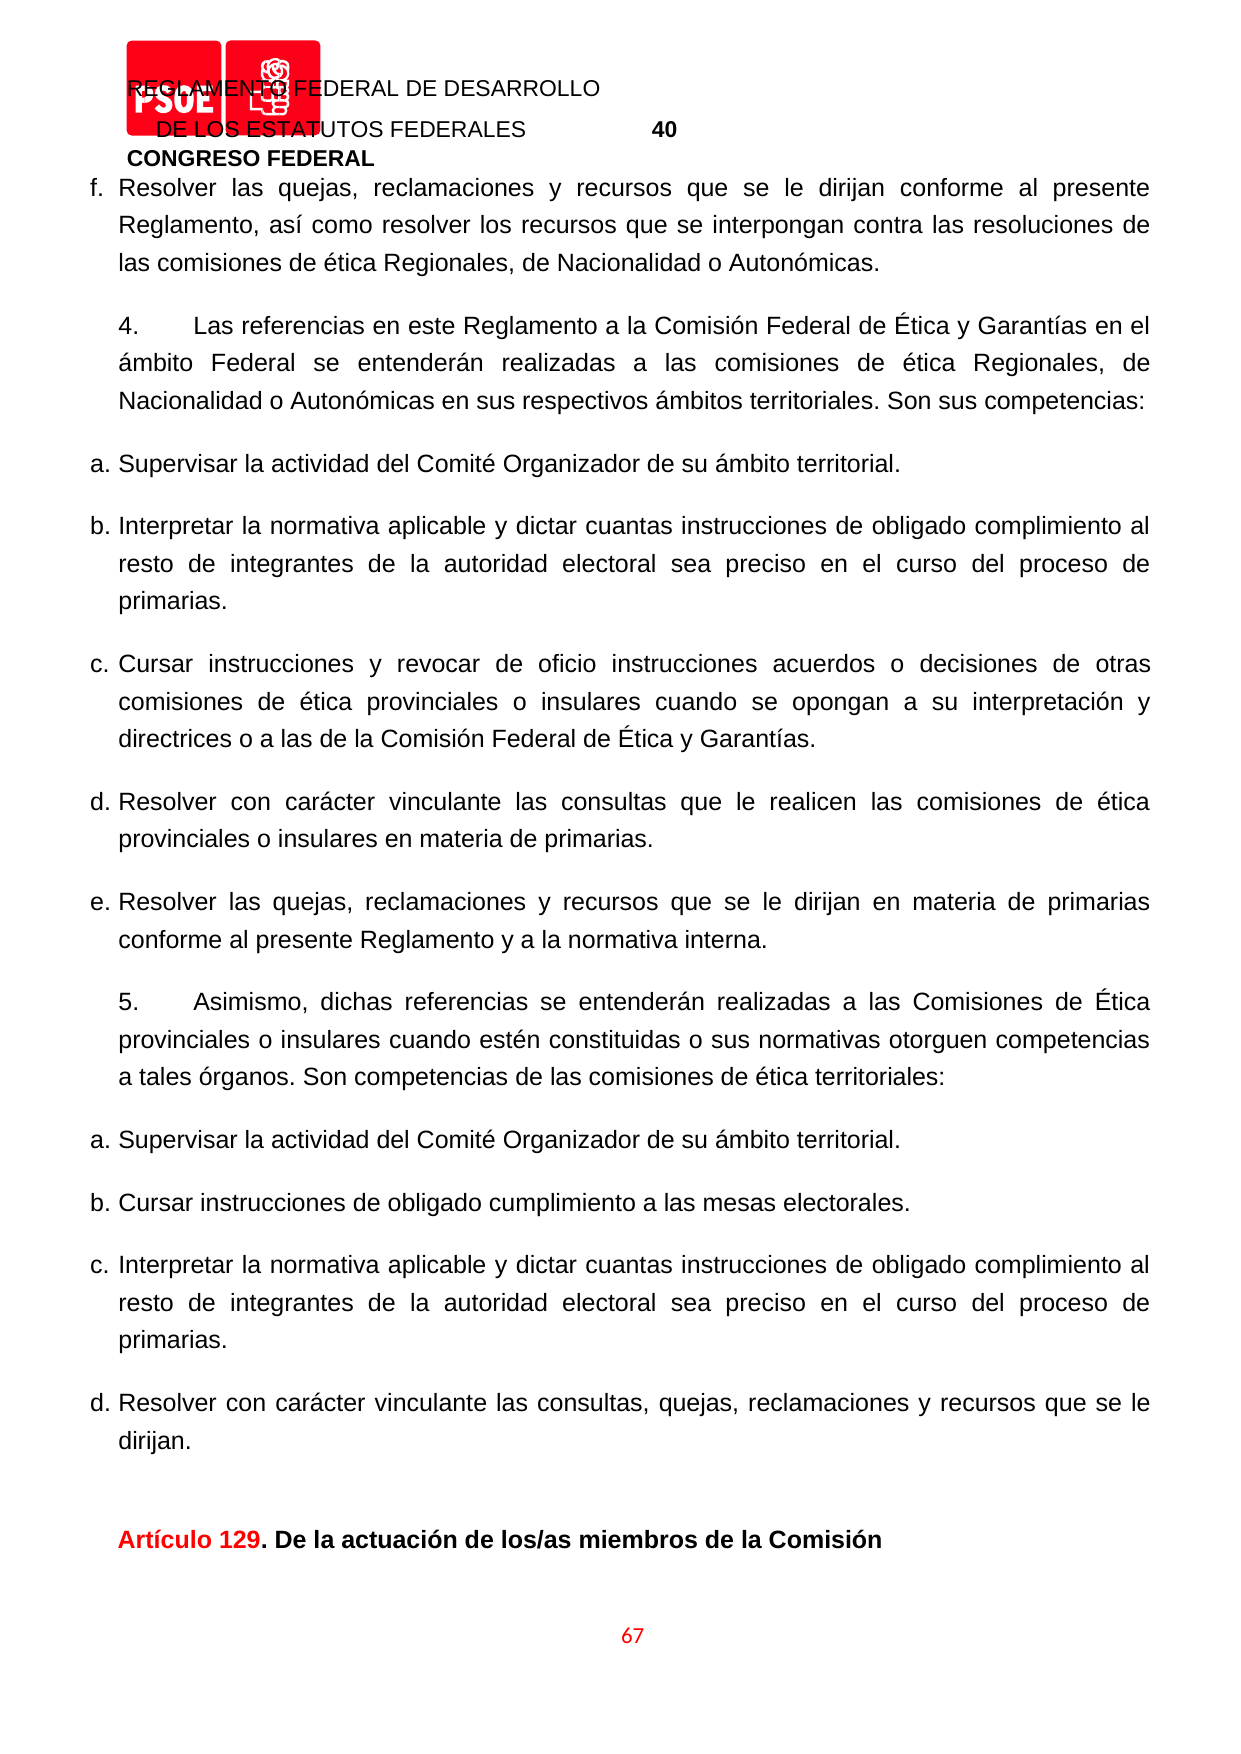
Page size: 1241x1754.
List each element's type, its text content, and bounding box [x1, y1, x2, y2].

list Interpretar la normativa aplicable y dictar cuantas instrucciones de obligado complimiento al resto de integrantes de la autoridad electoral sea preciso en el curso del proceso de primarias. [90, 511, 1152, 615]
list Resolver las quejas, reclamaciones y recursos que se le dirijan en materia de primarias conforme al presente Reglamento y a la normativa interna. [90, 887, 1152, 953]
list Supervisar la actividad del Comité Organizador de su ámbito territorial. [90, 1125, 1152, 1154]
list Las referencias en este Reglamento a la Comisión Federal de Ética y Garantías en el ámbito Federal se entenderán realizadas a las comisiones de ética Regionales, de Nacionalidad o Autonómicas en sus respectivos ámbitos territoriales. Son sus competencias: [118, 311, 1152, 415]
list Resolver con carácter vinculante las consultas que le realicen las comisiones de ética provinciales o insulares en materia de primarias. [90, 787, 1152, 853]
list Asimismo, dichas referencias se entenderán realizadas a las Comisiones de Ética provinciales o insulares cuando estén constituidas o sus normativas otorguen competencias a tales órganos. Son competencias de las comisiones de ética territoriales: [118, 987, 1152, 1091]
list Resolver con carácter vinculante las consultas, quejas, reclamaciones y recursos que se le dirijan. [90, 1388, 1152, 1454]
text Artículo 129. De la actuación de los/as miembros de la Comisión [117, 1525, 1152, 1554]
list Supervisar la actividad del Comité Organizador de su ámbito territorial. [90, 448, 1152, 477]
list Cursar instrucciones y revocar de oficio instrucciones acuerdos o decisiones de otras comisiones de ética provinciales o insulares cuando se opongan a su interpretación y directrices o a las de la Comisión Federal de Ética y Garantías. [90, 649, 1152, 753]
list Resolver las quejas, reclamaciones y recursos que se le dirijan conforme al presente Reglamento, así como resolver los recursos que se interpongan contra las resoluciones de las comisiones de ética Regionales, de Nacionalidad o Autonómicas. [90, 173, 1152, 277]
list Cursar instrucciones de obligado cumplimiento a las mesas electorales. [90, 1188, 1152, 1216]
list Interpretar la normativa aplicable y dictar cuantas instrucciones de obligado complimiento al resto de integrantes de la autoridad electoral sea preciso en el curso del proceso de primarias. [90, 1250, 1152, 1354]
